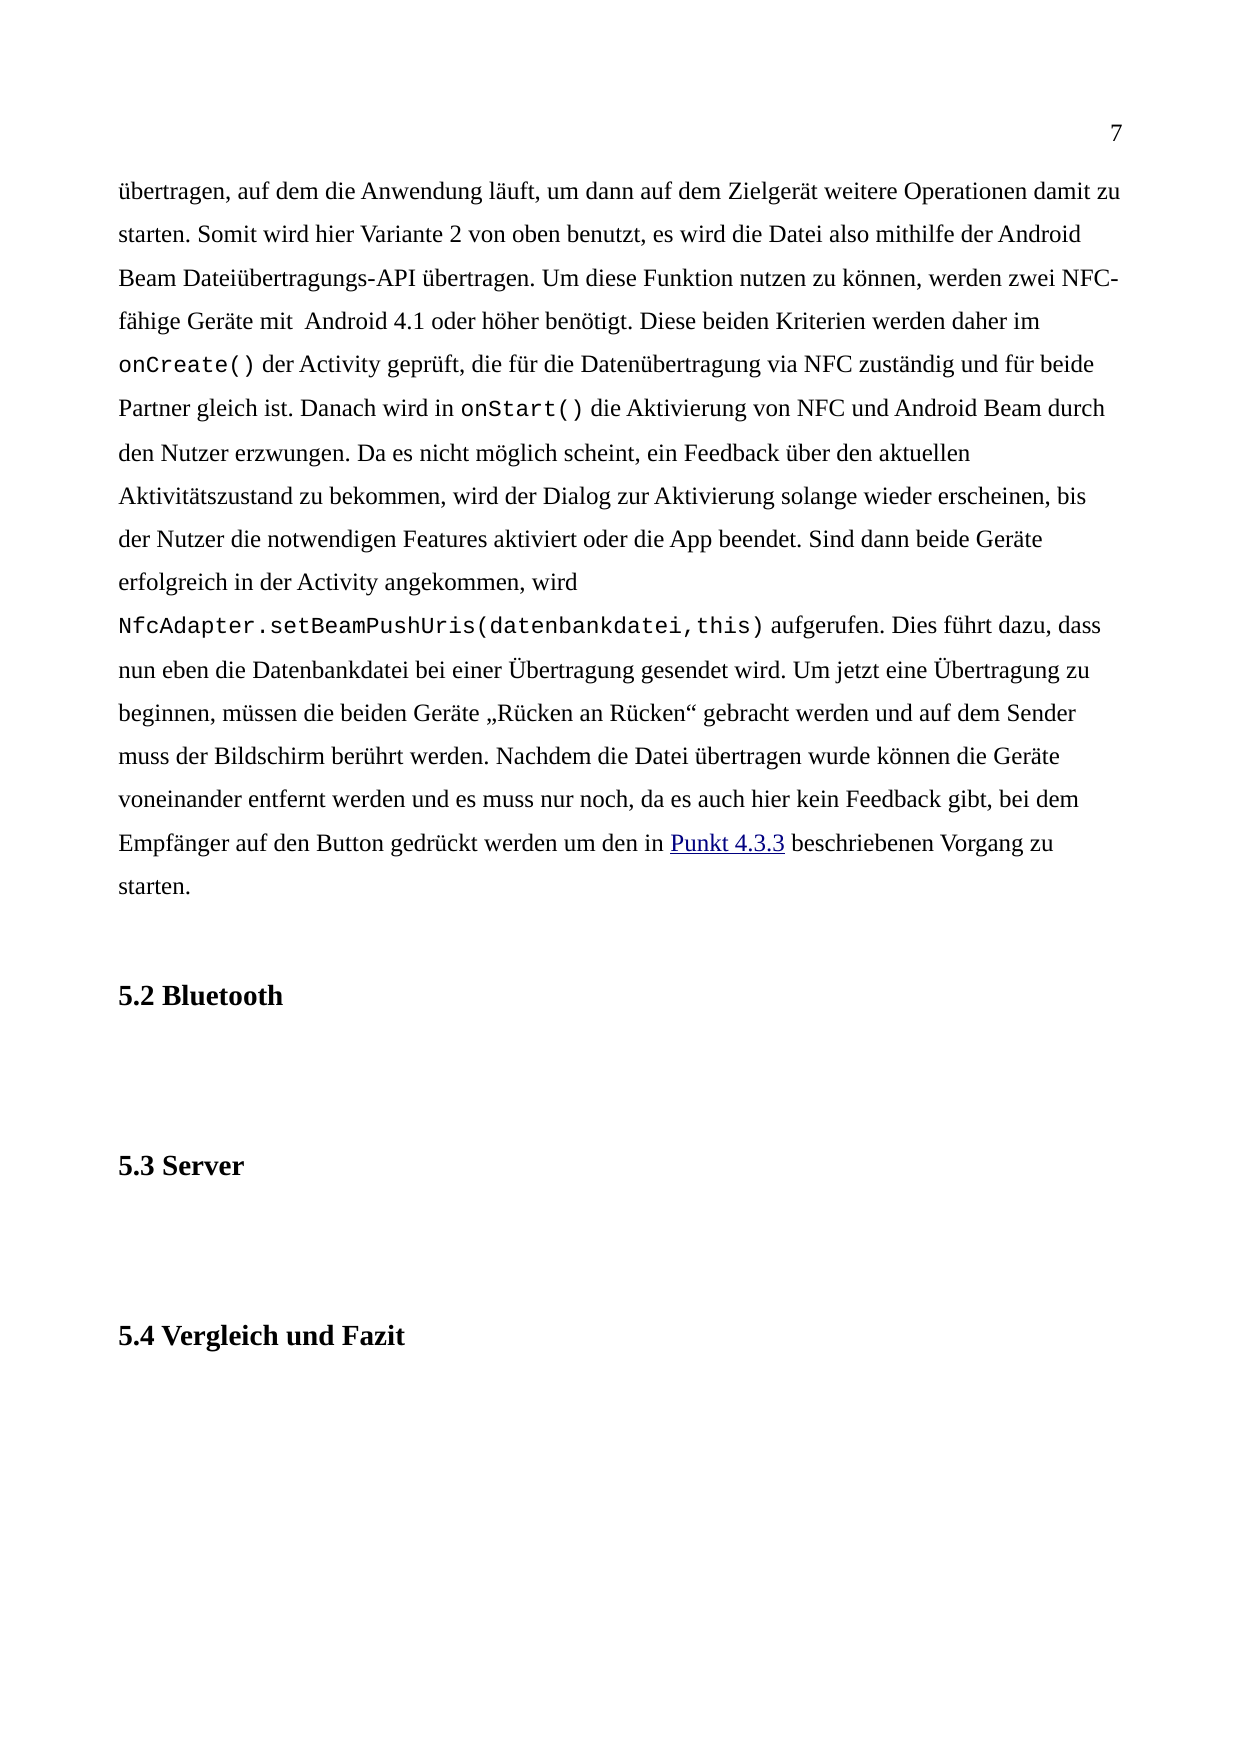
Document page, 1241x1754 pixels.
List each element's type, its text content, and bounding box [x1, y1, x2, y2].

subtitle 5.3 Server [118, 1148, 1122, 1181]
subtitle 5.2 Bluetooth [118, 978, 1122, 1011]
subtitle 5.4 Vergleich und Fazit [118, 1318, 1122, 1351]
text übertragen, auf dem die Anwendung läuft, um dann auf dem Zielgerät weitere Operationen damit zu starten. Somit wird hier Variante 2 von oben benutzt, es wird die Datei also mithilfe der Android Beam Dateiübertragungs-API übertragen. Um diese Funktion nutzen zu können, werden zwei NFC-fähige Geräte mit Android 4.1 oder höher benötigt. Diese beiden Kriterien werden daher im onCreate() der Activity geprüft, die für die Datenübertragung via NFC zuständig und für beide Partner gleich ist. Danach wird in onStart() die Aktivierung von NFC und Android Beam durch den Nutzer erzwungen. Da es nicht möglich scheint, ein Feedback über den aktuellen Aktivitätszustand zu bekommen, wird der Dialog zur Aktivierung solange wieder erscheinen, bis der Nutzer die notwendigen Features aktiviert oder die App beendet. Sind dann beide Geräte erfolgreich in der Activity angekommen, wird NfcAdapter.setBeamPushUris(datenbankdatei,this) aufgerufen. Dies führt dazu, dass nun eben die Datenbankdatei bei einer Übertragung gesendet wird. Um jetzt eine Übertragung zu beginnen, müssen die beiden Geräte „Rücken an Rücken“ gebracht werden und auf dem Sender muss der Bildschirm berührt werden. Nachdem die Datei übertragen wurde können die Geräte voneinander entfernt werden und es muss nur noch, da es auch hier kein Feedback gibt, bei dem Empfänger auf den Button gedrückt werden um den in Punkt 4.3.3 beschriebenen Vorgang zu starten. [118, 176, 1122, 899]
